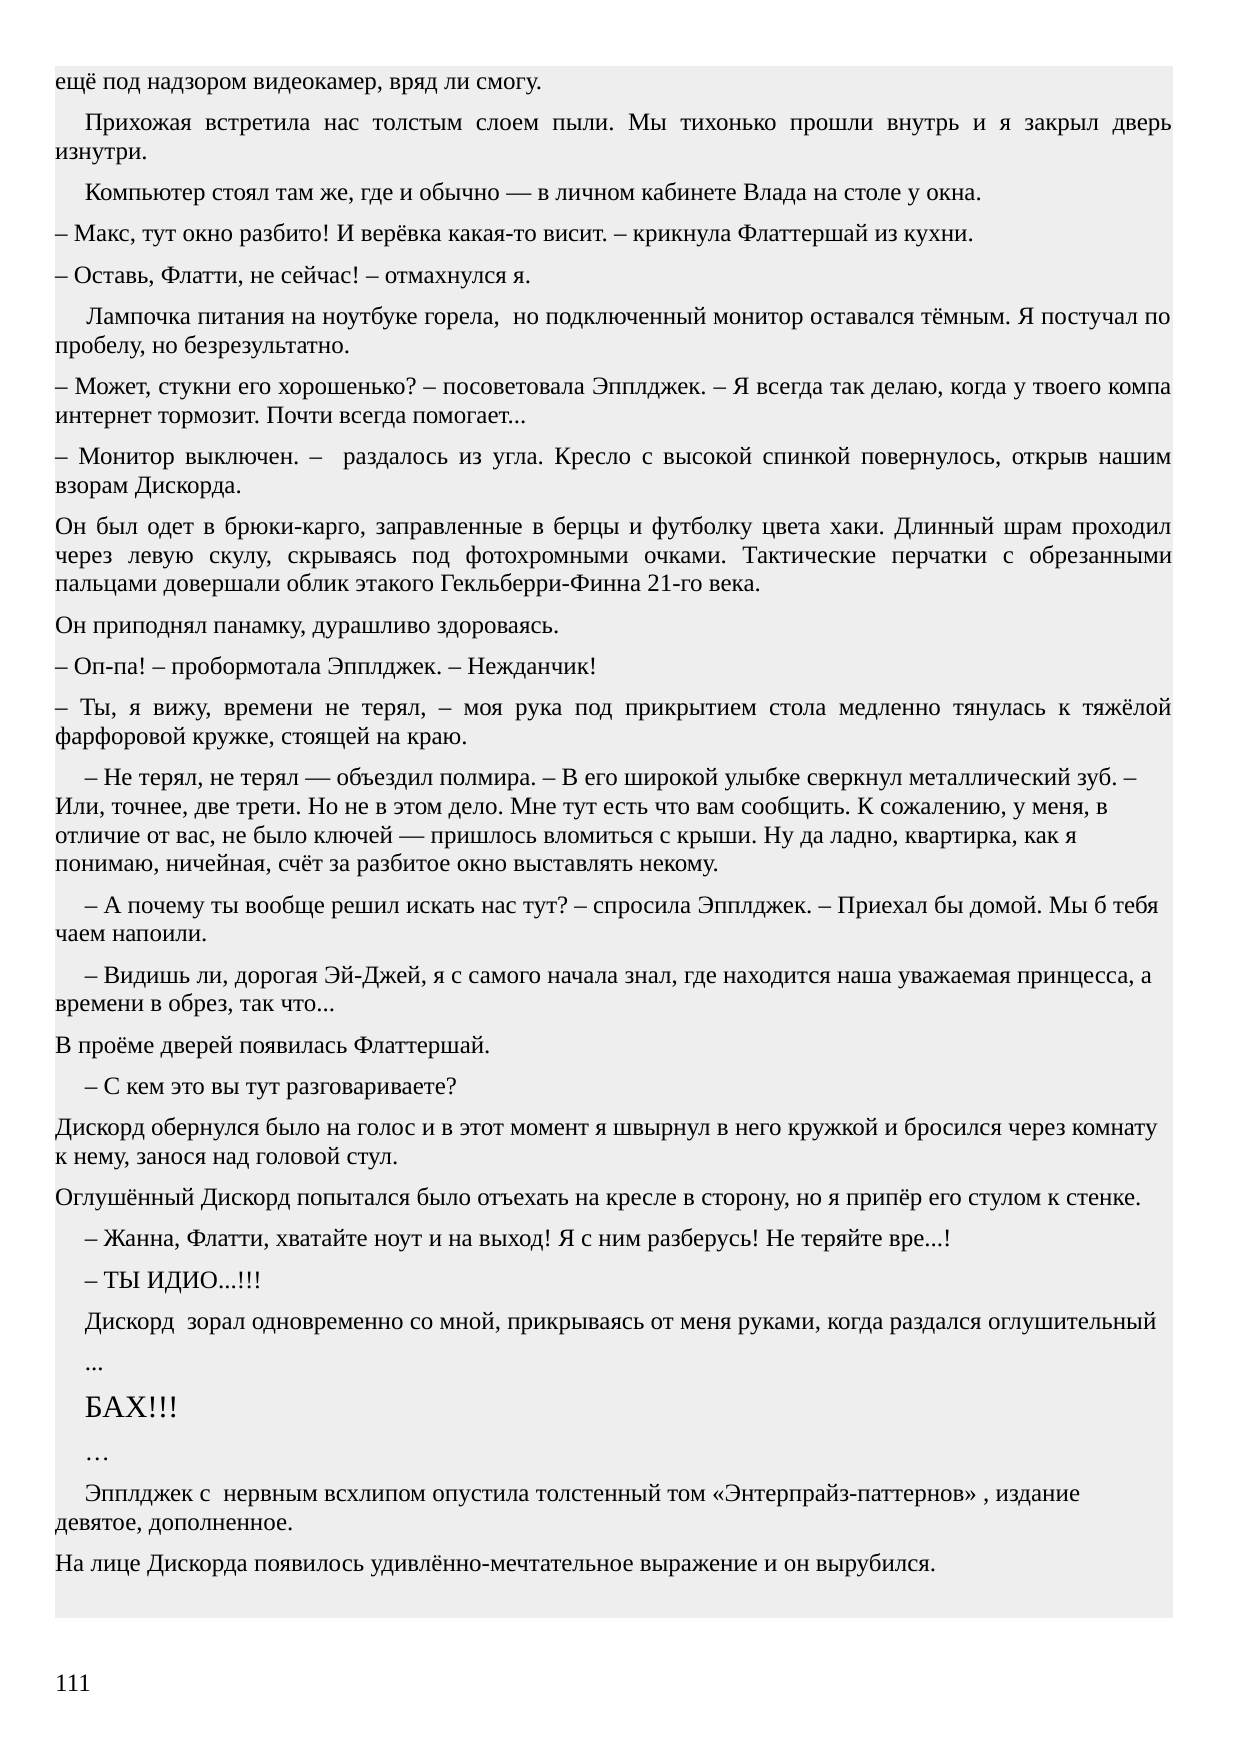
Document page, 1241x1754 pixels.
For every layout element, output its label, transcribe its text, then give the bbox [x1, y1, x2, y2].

list Дискорд обернулся было на голос и в этот момент я швырнул в него кружкой и бросился через комнату к нему, занося над головой стул. [55, 1112, 1173, 1170]
text … [55, 1437, 1173, 1466]
text – Не терял, не терял — объездил полмира. – В его широкой улыбке сверкнул металлический зуб. – Или, точнее, две трети. Но не в этом дело. Мне тут есть что вам сообщить. К сожалению, у меня, в отличие от вас, не было ключей — пришлось вломиться с крыши. Ну да ладно, квартирка, как я понимаю, ничейная, счёт за разбитое окно выставлять некому. [55, 762, 1173, 877]
text Эпплджек с нервным всхлипом опустила толстенный том «Энтерпрайз-паттернов» , издание девятое, дополненное. [55, 1478, 1173, 1536]
text Компьютер стоял там же, где и обычно — в личном кабинете Влада на столе у окна. [55, 177, 1173, 206]
text – ТЫ ИДИО...!!! [55, 1265, 1173, 1293]
text ... [55, 1347, 1173, 1376]
text – А почему ты вообще решил искать нас тут? – спросила Эпплджек. – Приехал бы домой. Мы б тебя чаем напоили. [55, 890, 1173, 947]
text – Монитор выключен. – раздалось из угла. Кресло с высокой спинкой повернулось, открыв нашим взорам Дискорда. [55, 441, 1173, 498]
text – С кем это вы тут разговариваете? [55, 1071, 1173, 1100]
text На лице Дискорда появилось удивлённо-мечтательное выражение и он вырубился. [55, 1548, 1173, 1577]
text Он был одет в брюки-карго, заправленные в берцы и футболку цвета хаки. Длинный шрам проходил через левую скулу, скрываясь под фотохромными очками. Тактические перчатки с обрезанными пальцами довершали облик этакого Гекльберри-Финна 21-го века. [55, 511, 1173, 597]
text Он приподнял панамку, дурашливо здороваясь. [55, 610, 1173, 638]
text Лампочка питания на ноутбуке горела, но подключенный монитор оставался тёмным. Я постучал по пробелу, но безрезультатно. [55, 301, 1173, 358]
text – Жанна, Флатти, хватайте ноут и на выход! Я с ним разберусь! Не теряйте вре...! [55, 1223, 1173, 1252]
text – Оставь, Флатти, не сейчас! – отмахнулся я. [55, 260, 1173, 288]
text – Макс, тут окно разбито! И верёвка какая-то висит. – крикнула Флаттершай из кухни. [55, 218, 1173, 247]
text – Видишь ли, дорогая Эй-Джей, я с самого начала знал, где находится наша уважаемая принцесса, а времени в обрез, так что... [55, 960, 1173, 1017]
text ещё под надзором видеокамер, вряд ли смогу. [55, 66, 1173, 95]
text – Ты, я вижу, времени не терял, – моя рука под прикрытием стола медленно тянулась к тяжёлой фарфоровой кружке, стоящей на краю. [55, 692, 1173, 750]
text – Может, стукни его хорошенько? – посоветовала Эпплджек. – Я всегда так делаю, когда у твоего компа интернет тормозит. Почти всегда помогает... [55, 371, 1173, 428]
text БАХ!!! [55, 1388, 1173, 1424]
text Прихожая встретила нас толстым слоем пыли. Мы тихонько прошли внутрь и я закрыл дверь изнутри. [55, 107, 1173, 165]
text Оглушённый Дискорд попытался было отъехать на кресле в сторону, но я припёр его стулом к стенке. [55, 1182, 1173, 1211]
text – Оп-па! – пробормотала Эпплджек. – Нежданчик! [55, 651, 1173, 680]
text В проёме дверей появилась Флаттершай. [55, 1030, 1173, 1058]
text Дискорд зорал одновременно со мной, прикрываясь от меня руками, когда раздался оглушительный [55, 1306, 1173, 1335]
